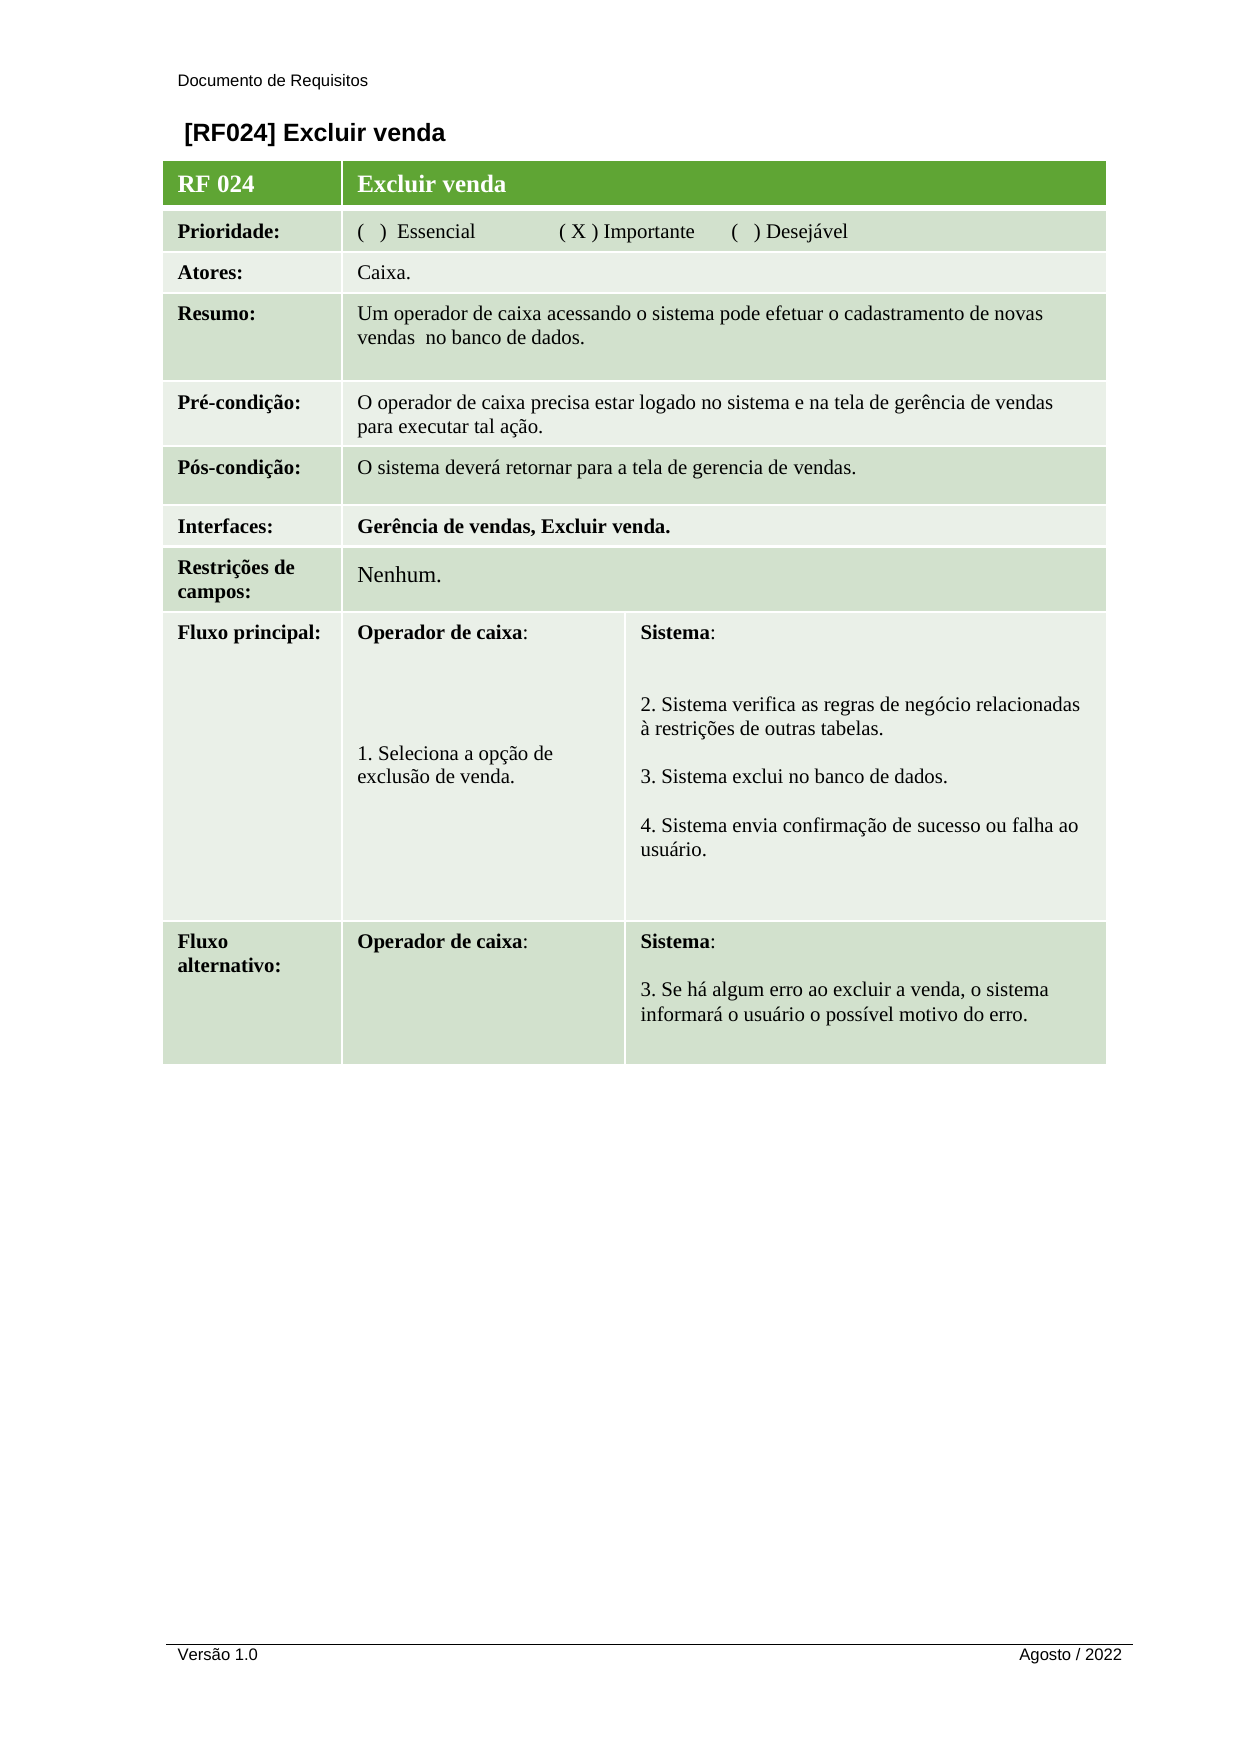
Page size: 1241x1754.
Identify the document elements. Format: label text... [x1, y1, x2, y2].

table_cell Resumo: [163, 294, 341, 380]
table_cell Interfaces: [163, 506, 341, 545]
table_cell Sistema: 2. Sistema verifica as regras de negócio relacionadas à restrições de outras tabelas. 3. Sistema exclui no banco de dados. 4. Sistema envia confirmação de sucesso ou falha ao usuário. [626, 613, 1106, 920]
table_cell Prioridade: [163, 211, 341, 251]
table_cell Restrições de campos: [163, 548, 341, 611]
table_cell Sistema: 3. Se há algum erro ao excluir a venda, o sistema informará o usuário o possível motivo do erro. [626, 922, 1106, 1064]
table_cell Operador de caixa: 1. Seleciona a opção de exclusão de venda. [343, 613, 624, 920]
table_cell Pré-condição: [163, 382, 341, 445]
table_header RF 024 [163, 161, 341, 205]
table_cell Nenhum. [343, 548, 1106, 611]
table_cell Um operador de caixa acessando o sistema pode efetuar o cadastramento de novas vendas no banco de dados. [343, 294, 1106, 380]
table_cell O operador de caixa precisa estar logado no sistema e na tela de gerência de vendas para executar tal ação. [343, 382, 1106, 445]
table_cell ( ) Essencial ( X ) Importante ( ) Desejável [343, 211, 1106, 251]
table_cell Caixa. [343, 253, 1106, 292]
table_cell Pós-condição: [163, 447, 341, 504]
table_cell O sistema deverá retornar para a tela de gerencia de vendas. [343, 447, 1106, 504]
table_header Excluir venda [343, 161, 1106, 205]
table_cell Atores: [163, 253, 341, 292]
table_cell Operador de caixa: [343, 922, 624, 1064]
table_cell Gerência de vendas, Excluir venda. [343, 506, 1106, 545]
text [RF024] Excluir venda [177, 118, 1063, 147]
table_cell Fluxo alternativo: [163, 922, 341, 1064]
table_cell Fluxo principal: [163, 613, 341, 920]
